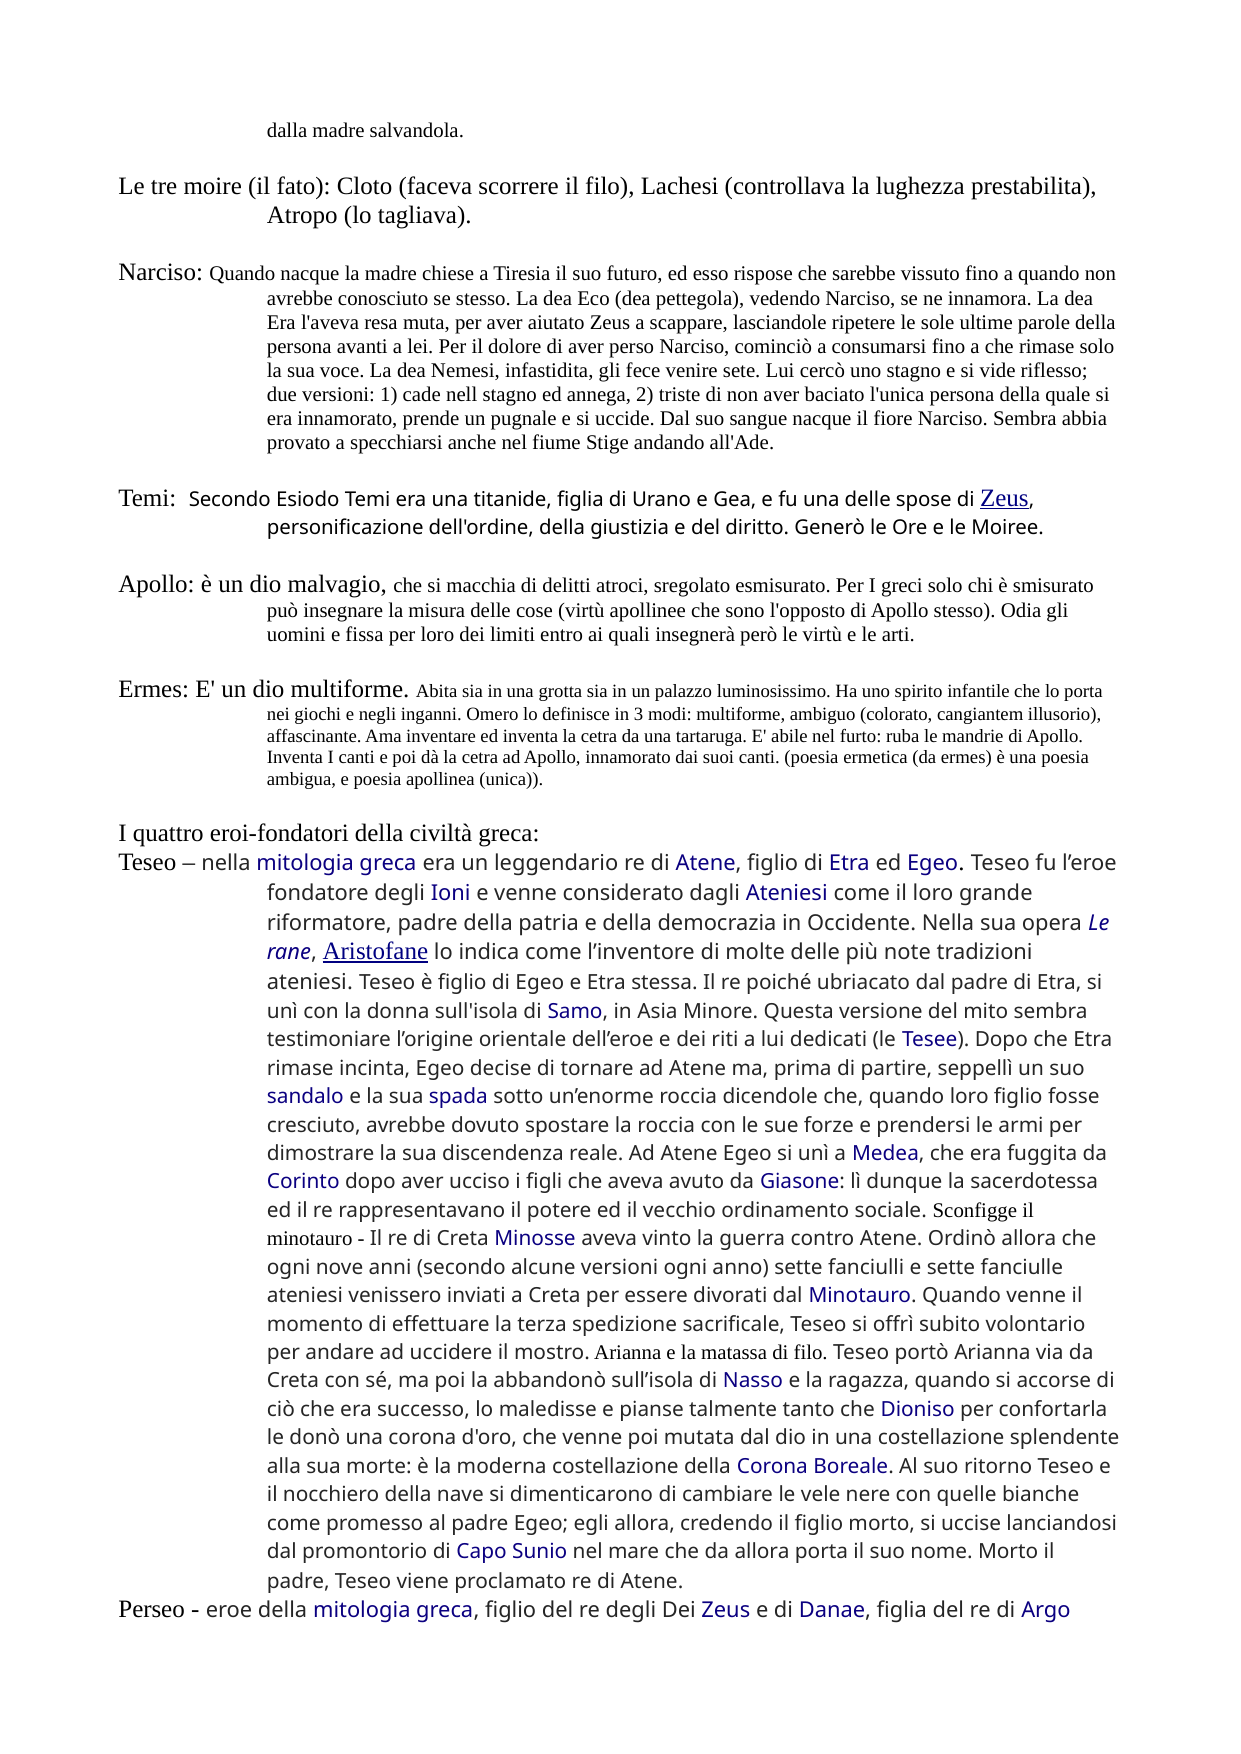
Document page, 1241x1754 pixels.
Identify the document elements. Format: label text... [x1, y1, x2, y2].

text Temi: Secondo Esiodo Temi era una titanide, figlia di Urano e Gea, e fu una delle spose di Zeus, personificazione dell'ordine, della giustizia e del diritto. Generò le Ore e le Moiree. [118, 483, 1122, 540]
text Ermes: E' un dio multiforme. Abita sia in una grotta sia in un palazzo luminosissimo. Ha uno spirito infantile che lo porta nei giochi e negli inganni. Omero lo definisce in 3 modi: multiforme, ambiguo (colorato, cangiantem illusorio), affascinante. Ama inventare ed inventa la cetra da una tartaruga. E' abile nel furto: ruba le mandrie di Apollo. Inventa I canti e poi dà la cetra ad Apollo, innamorato dai suoi canti. (poesia ermetica (da ermes) è una poesia ambigua, e poesia apollinea (unica)). [118, 674, 1122, 789]
text Le tre moire (il fato): Cloto (faceva scorrere il filo), Lachesi (controllava la lughezza prestabilita), Atropo (lo tagliava). [118, 171, 1122, 228]
text Apollo: è un dio malvagio, che si macchia di delitti atroci, sregolato esmisurato. Per I greci solo chi è smisurato può insegnare la misura delle cose (virtù apollinee che sono l'opposto di Apollo stesso). Odia gli uomini e fissa per loro dei limiti entro ai quali insegnerà però le virtù e le arti. [118, 569, 1122, 646]
text Narciso: Quando nacque la madre chiese a Tiresia il suo futuro, ed esso rispose che sarebbe vissuto fino a quando non avrebbe conosciuto se stesso. La dea Eco (dea pettegola), vedendo Narciso, se ne innamora. La dea Era l'aveva resa muta, per aver aiutato Zeus a scappare, lasciandole ripetere le sole ultime parole della persona avanti a lei. Per il dolore di aver perso Narciso, cominciò a consumarsi fino a che rimase solo la sua voce. La dea Nemesi, infastidita, gli fece venire sete. Lui cercò uno stagno e si vide riflesso; due versioni: 1) cade nell stagno ed annega, 2) triste di non aver baciato l'unica persona della quale si era innamorato, prende un pugnale e si uccide. Dal suo sangue nacque il fiore Narciso. Sembra abbia provato a specchiarsi anche nel fiume Stige andando all'Ade. [118, 257, 1122, 454]
text I quattro eroi-fondatori della civiltà greca: [118, 818, 1122, 847]
text Teseo – nella mitologia greca era un leggendario re di Atene, figlio di Etra ed Egeo. Teseo fu l’eroe fondatore degli Ioni e venne considerato dagli Ateniesi come il loro grande riformatore, padre della patria e della democrazia in Occidente. Nella sua opera Le rane, Aristofane lo indica come l’inventore di molte delle più note tradizioni ateniesi. Teseo è figlio di Egeo e Etra stessa. Il re poiché ubriacato dal padre di Etra, si unì con la donna sull'isola di Samo, in Asia Minore. Questa versione del mito sembra testimoniare l’origine orientale dell’eroe e dei riti a lui dedicati (le Tesee). Dopo che Etra rimase incinta, Egeo decise di tornare ad Atene ma, prima di partire, seppellì un suo sandalo e la sua spada sotto un’enorme roccia dicendole che, quando loro figlio fosse cresciuto, avrebbe dovuto spostare la roccia con le sue forze e prendersi le armi per dimostrare la sua discendenza reale. Ad Atene Egeo si unì a Medea, che era fuggita da Corinto dopo aver ucciso i figli che aveva avuto da Giasone: lì dunque la sacerdotessa ed il re rappresentavano il potere ed il vecchio ordinamento sociale. Sconfigge il minotauro - Il re di Creta Minosse aveva vinto la guerra contro Atene. Ordinò allora che ogni nove anni (secondo alcune versioni ogni anno) sette fanciulli e sette fanciulle ateniesi venissero inviati a Creta per essere divorati dal Minotauro. Quando venne il momento di effettuare la terza spedizione sacrificale, Teseo si offrì subito volontario per andare ad uccidere il mostro. Arianna e la matassa di filo. Teseo portò Arianna via da Creta con sé, ma poi la abbandonò sull’isola di Nasso e la ragazza, quando si accorse di ciò che era successo, lo maledisse e pianse talmente tanto che Dioniso per confortarla le donò una corona d'oro, che venne poi mutata dal dio in una costellazione splendente alla sua morte: è la moderna costellazione della Corona Boreale. Al suo ritorno Teseo e il nocchiero della nave si dimenticarono di cambiare le vele nere con quelle bianche come promesso al padre Egeo; egli allora, credendo il figlio morto, si uccise lanciandosi dal promontorio di Capo Sunio nel mare che da allora porta il suo nome. Morto il padre, Teseo viene proclamato re di Atene. [118, 847, 1122, 1594]
text dalla madre salvandola. [118, 118, 1122, 142]
text Perseo - eroe della mitologia greca, figlio del re degli Dei Zeus e di Danae, figlia del re di Argo [118, 1594, 1122, 1624]
